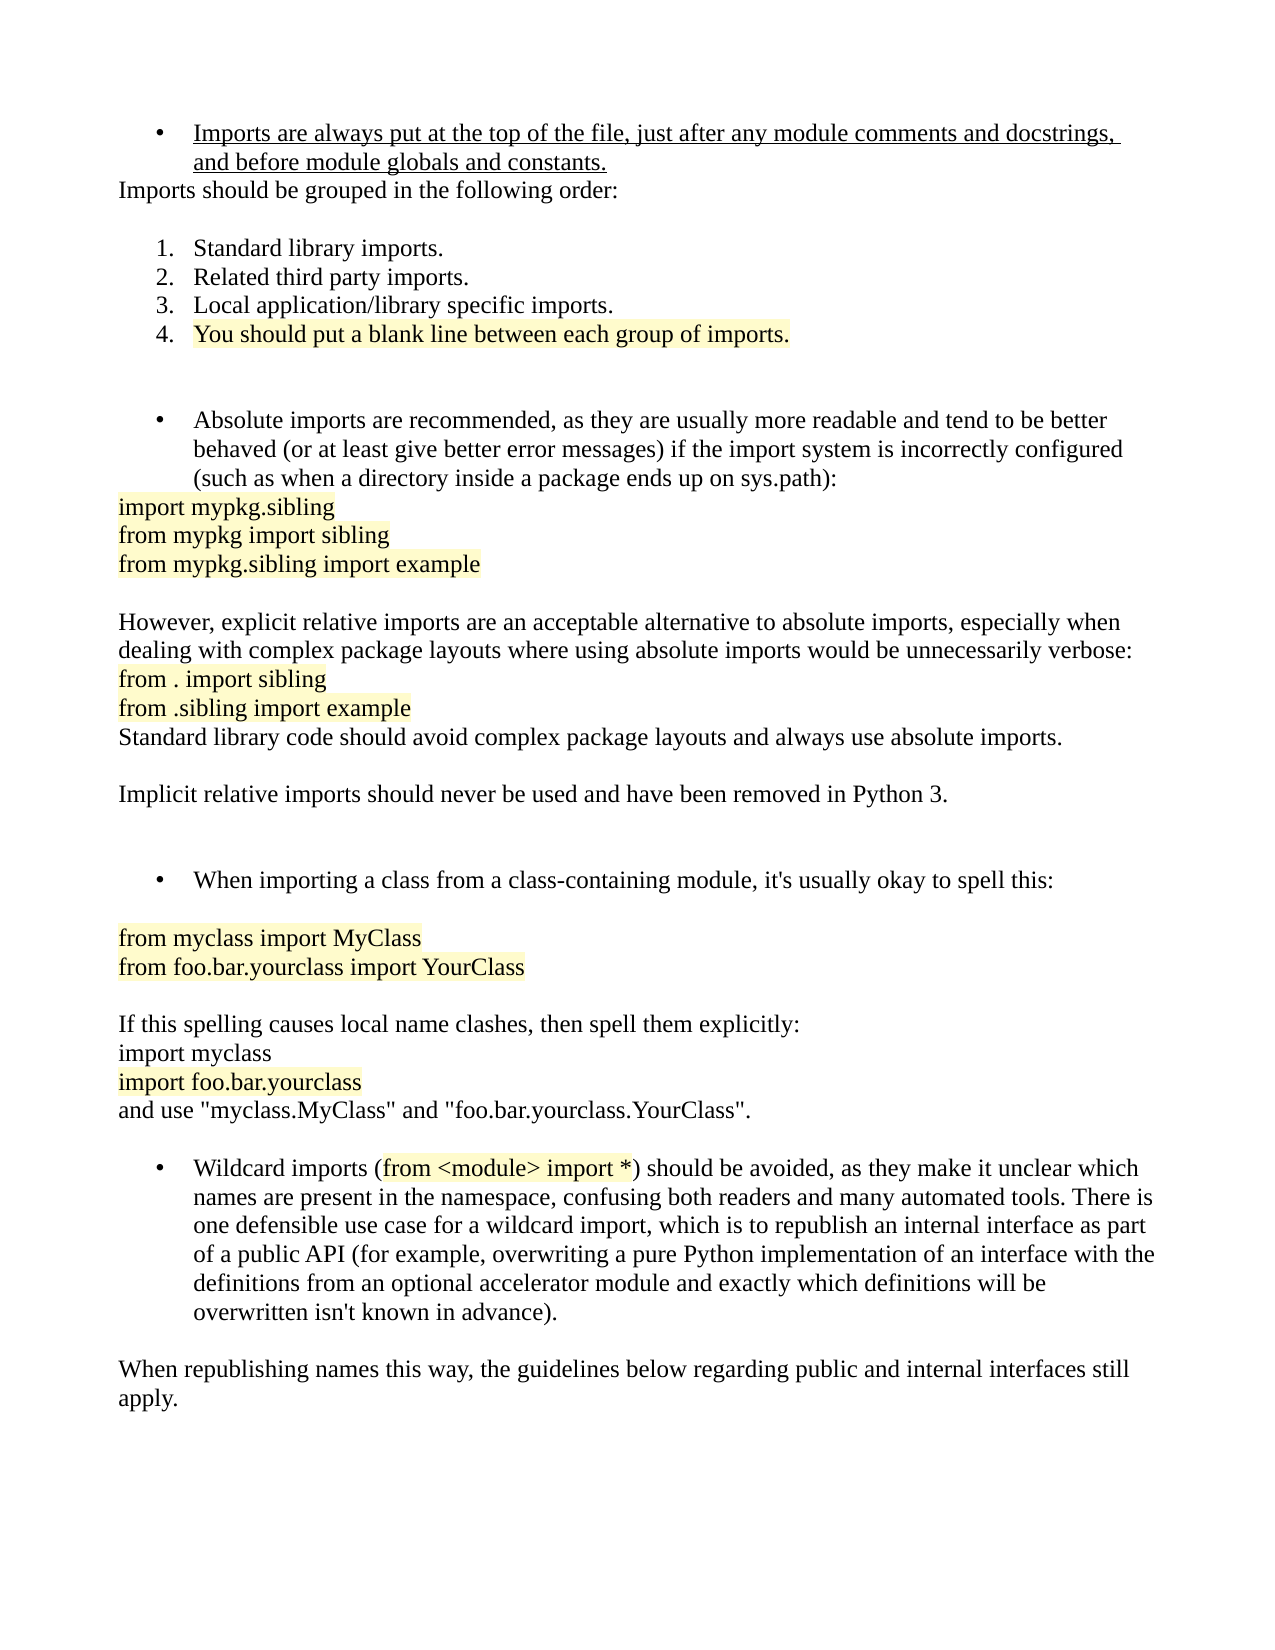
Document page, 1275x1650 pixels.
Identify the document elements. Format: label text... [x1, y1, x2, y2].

text import mypkg.sibling [118, 492, 1157, 521]
list When importing a class from a class-containing module, it's usually okay to spell this: [156, 866, 1157, 894]
list Related third party imports. [156, 262, 1157, 291]
text If this spelling causes local name clashes, then spell them explicitly: [118, 1009, 1157, 1038]
text from mypkg import sibling [118, 521, 1157, 549]
text from . import sibling [118, 664, 1157, 693]
list Local application/library specific imports. [156, 291, 1157, 319]
list Standard library imports. [156, 233, 1157, 262]
text When republishing names this way, the guidelines below regarding public and internal interfaces still apply. [118, 1354, 1157, 1412]
text Imports should be grouped in the following order: [118, 176, 1157, 204]
text from mypkg.sibling import example [118, 549, 1157, 578]
text Implicit relative imports should never be used and have been removed in Python 3. [118, 779, 1157, 808]
text from .sibling import example [118, 693, 1157, 722]
list Wildcard imports (from <module> import *) should be avoided, as they make it unclear which names are present in the namespace, confusing both readers and many automated tools. There is one defensible use case for a wildcard import, which is to republish an internal interface as part of a public API (for example, overwriting a pure Python implementation of an interface with the definitions from an optional accelerator module and exactly which definitions will be overwritten isn't known in advance). [156, 1153, 1157, 1326]
list Imports are always put at the top of the file, just after any module comments and docstrings, and before module globals and constants. [156, 118, 1157, 176]
text import myclass [118, 1038, 1157, 1067]
list Absolute imports are recommended, as they are usually more readable and tend to be better behaved (or at least give better error messages) if the import system is incorrectly configured (such as when a directory inside a package ends up on sys.path): [156, 406, 1157, 492]
list You should put a blank line between each group of imports. [156, 319, 1157, 348]
text from foo.bar.yourclass import YourClass [118, 952, 1157, 981]
text from myclass import MyClass [118, 923, 1157, 952]
text import foo.bar.yourclass [118, 1067, 1157, 1096]
text However, explicit relative imports are an acceptable alternative to absolute imports, especially when dealing with complex package layouts where using absolute imports would be unnecessarily verbose: [118, 607, 1157, 664]
text Standard library code should avoid complex package layouts and always use absolute imports. [118, 722, 1157, 751]
text and use "myclass.MyClass" and "foo.bar.yourclass.YourClass". [118, 1096, 1157, 1124]
